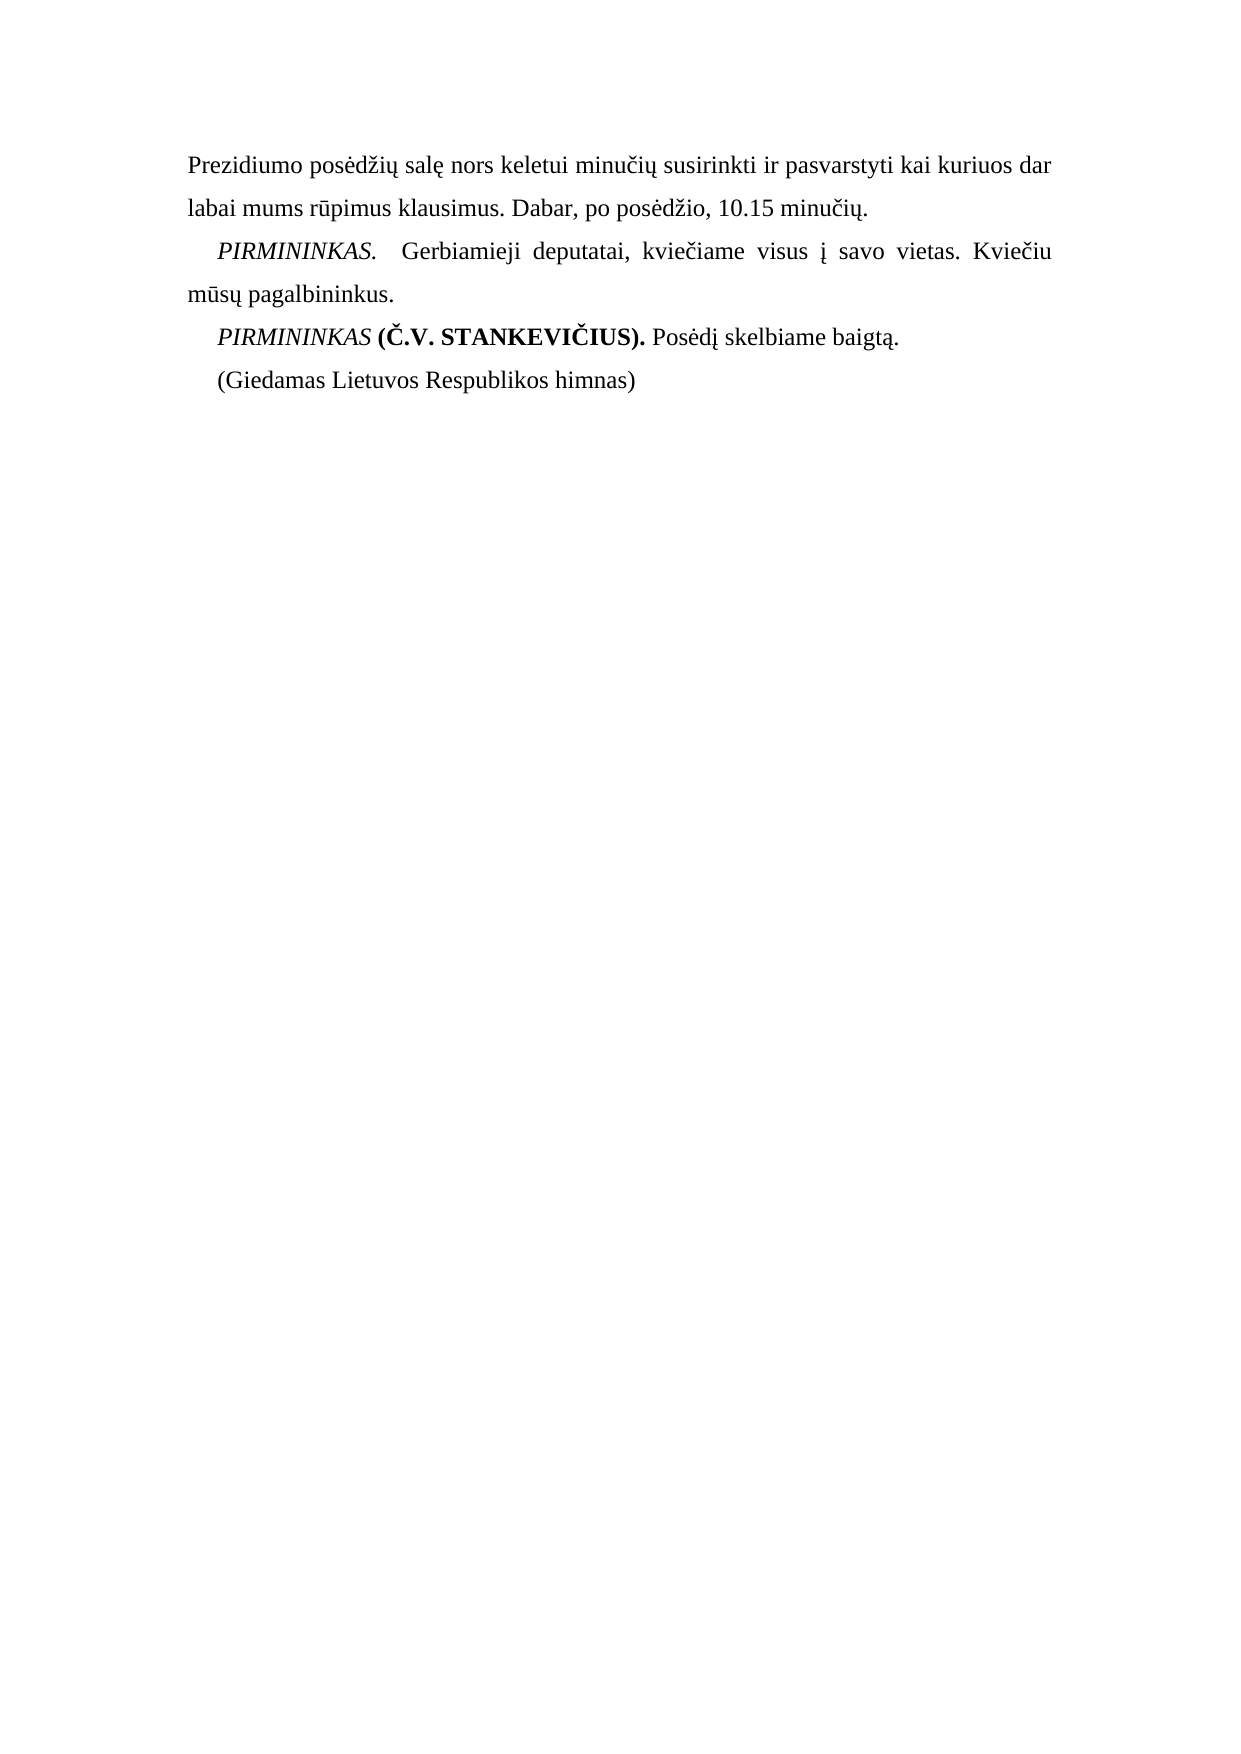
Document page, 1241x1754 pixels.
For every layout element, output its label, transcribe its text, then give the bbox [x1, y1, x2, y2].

text (Giedamas Lietuvos Respublikos himnas) [187, 366, 1053, 394]
text PIRMININKAS (Č.V. STANKEVIČIUS). Posėdį skelbiame baigtą. [187, 322, 1053, 351]
text Prezidiumo posėdžių salę nors keletui minučių susirinkti ir pasvarstyti kai kuriuos dar labai mums rūpimus klausimus. Dabar, po posėdžio, 10.15 minučių. [187, 150, 1053, 222]
text PIRMININKAS. Gerbiamieji deputatai, kviečiame visus į savo vietas. Kviečiu mūsų pagalbininkus. [187, 236, 1053, 308]
